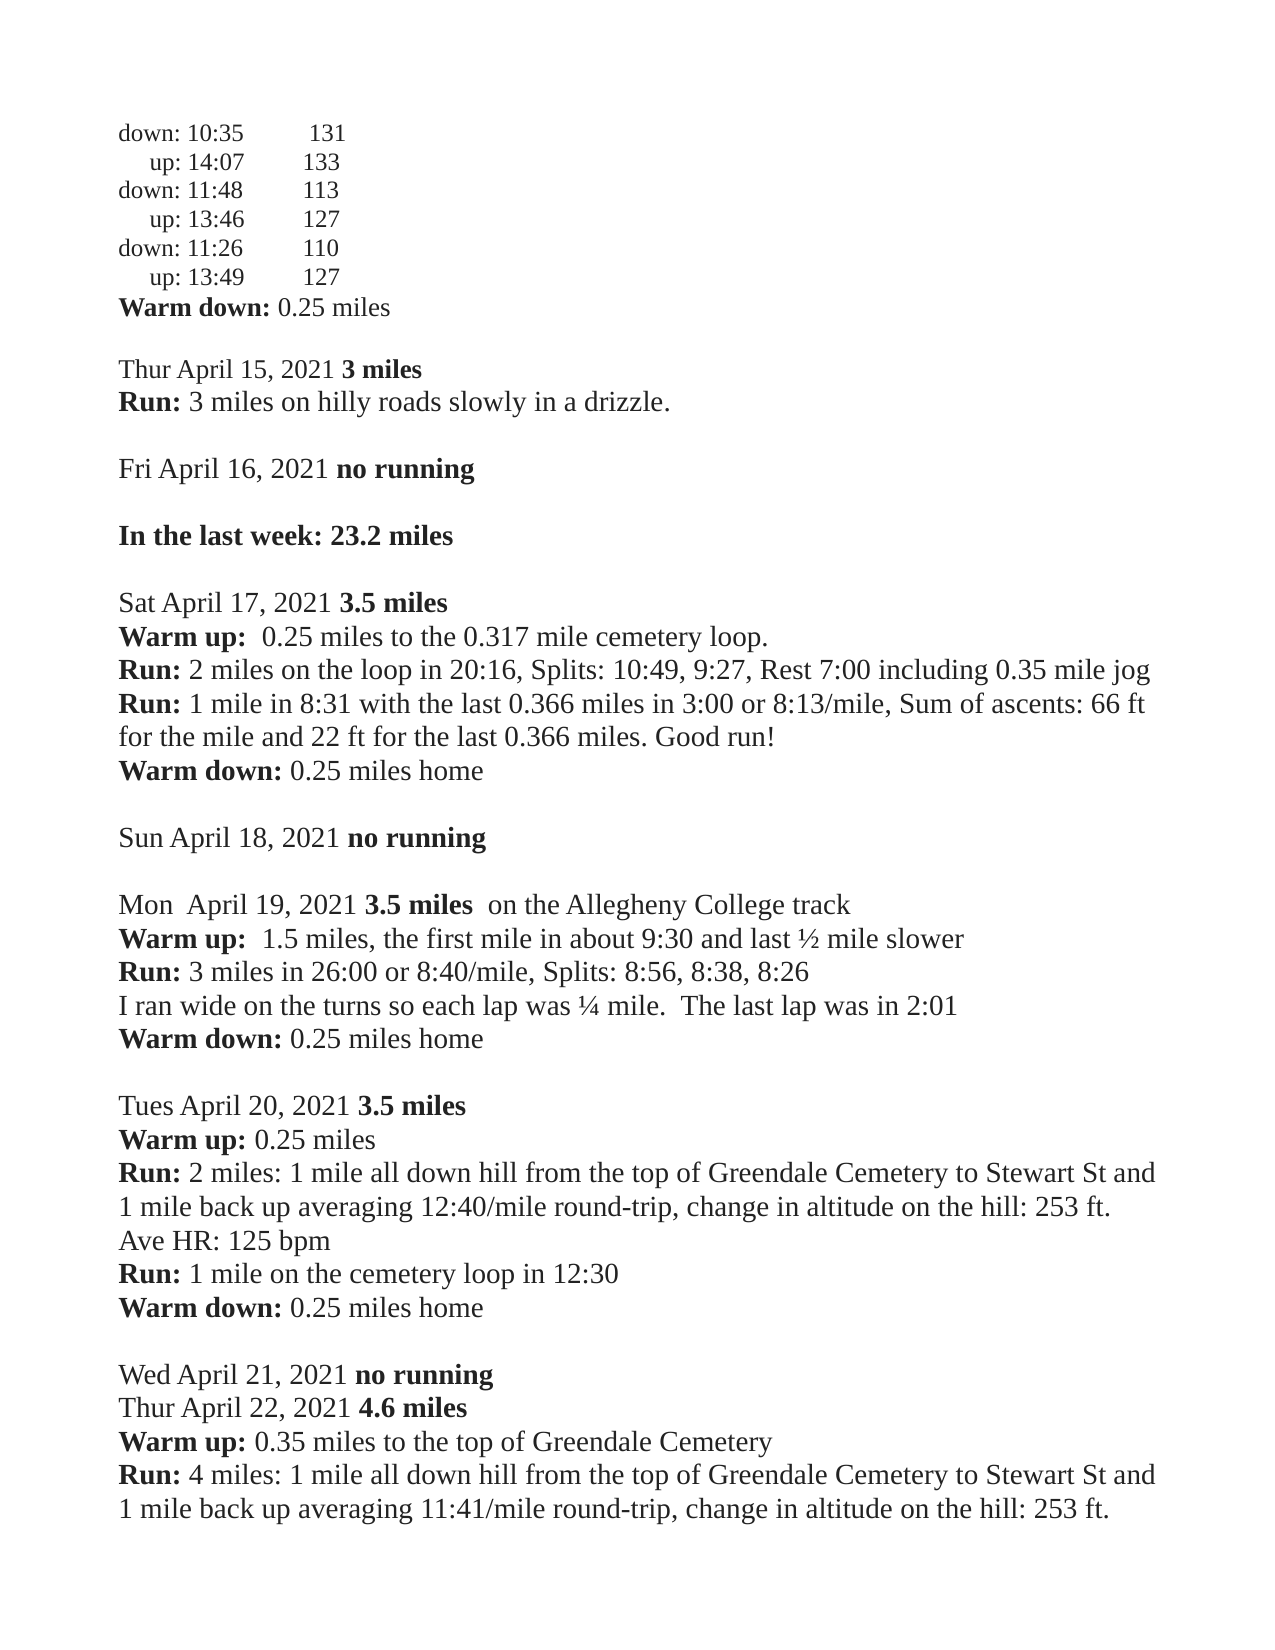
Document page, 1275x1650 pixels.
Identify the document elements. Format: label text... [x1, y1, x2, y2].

text Sat April 17, 2021 3.5 miles [118, 585, 1161, 619]
text Run: 2 miles: 1 mile all down hill from the top of Greendale Cemetery to Stewart St and [118, 1156, 1161, 1189]
text Thur April 22, 2021 4.6 miles [118, 1390, 1161, 1424]
text Run: 1 mile on the cemetery loop in 12:30 [118, 1256, 1161, 1290]
text Run: 3 miles on hilly roads slowly in a drizzle. [118, 384, 1161, 418]
text Warm down: 0.25 miles home [118, 1290, 1161, 1323]
text Ave HR: 125 bpm [118, 1223, 1161, 1256]
text In the last week: 23.2 miles [118, 518, 1161, 552]
text up: 13:49 127 [118, 262, 1161, 291]
text Thur April 15, 2021 3 miles [118, 353, 1161, 384]
text down: 11:26 110 [118, 233, 1161, 262]
text down: 11:48 113 [118, 176, 1161, 204]
text down: 10:35 131 [118, 118, 1161, 147]
text up: 14:07 133 [118, 147, 1161, 176]
text Warm up: 0.25 miles to the 0.317 mile cemetery loop. [118, 619, 1161, 652]
text I ran wide on the turns so each lap was ¼ mile. The last lap was in 2:01 [118, 988, 1161, 1021]
text 1 mile back up averaging 11:41/mile round-trip, change in altitude on the hill: 253 ft. [118, 1491, 1161, 1524]
text Warm up: 0.25 miles [118, 1122, 1161, 1156]
text Warm up: 0.35 miles to the top of Greendale Cemetery [118, 1424, 1161, 1457]
text Fri April 16, 2021 no running [118, 451, 1161, 485]
text Wed April 21, 2021 no running [118, 1357, 1161, 1390]
text Run: 4 miles: 1 mile all down hill from the top of Greendale Cemetery to Stewart St and [118, 1457, 1161, 1491]
text up: 13:46 127 [118, 204, 1161, 233]
text Tues April 20, 2021 3.5 miles [118, 1088, 1161, 1122]
text Sun April 18, 2021 no running [118, 820, 1161, 854]
text Warm down: 0.25 miles home [118, 753, 1161, 787]
text Mon April 19, 2021 3.5 miles on the Allegheny College track [118, 887, 1161, 921]
text Warm down: 0.25 miles [118, 291, 1161, 322]
text Run: 1 mile in 8:31 with the last 0.366 miles in 3:00 or 8:13/mile, Sum of ascents: 66 ft for the mile and 22 ft for the last 0.366 miles. Good run! [118, 686, 1161, 753]
text Run: 3 miles in 26:00 or 8:40/mile, Splits: 8:56, 8:38, 8:26 [118, 954, 1161, 988]
text Warm up: 1.5 miles, the first mile in about 9:30 and last ½ mile slower [118, 921, 1161, 954]
text 1 mile back up averaging 12:40/mile round-trip, change in altitude on the hill: 253 ft. [118, 1189, 1161, 1223]
text Warm down: 0.25 miles home [118, 1021, 1161, 1055]
text Run: 2 miles on the loop in 20:16, Splits: 10:49, 9:27, Rest 7:00 including 0.35 mile jog [118, 652, 1161, 686]
